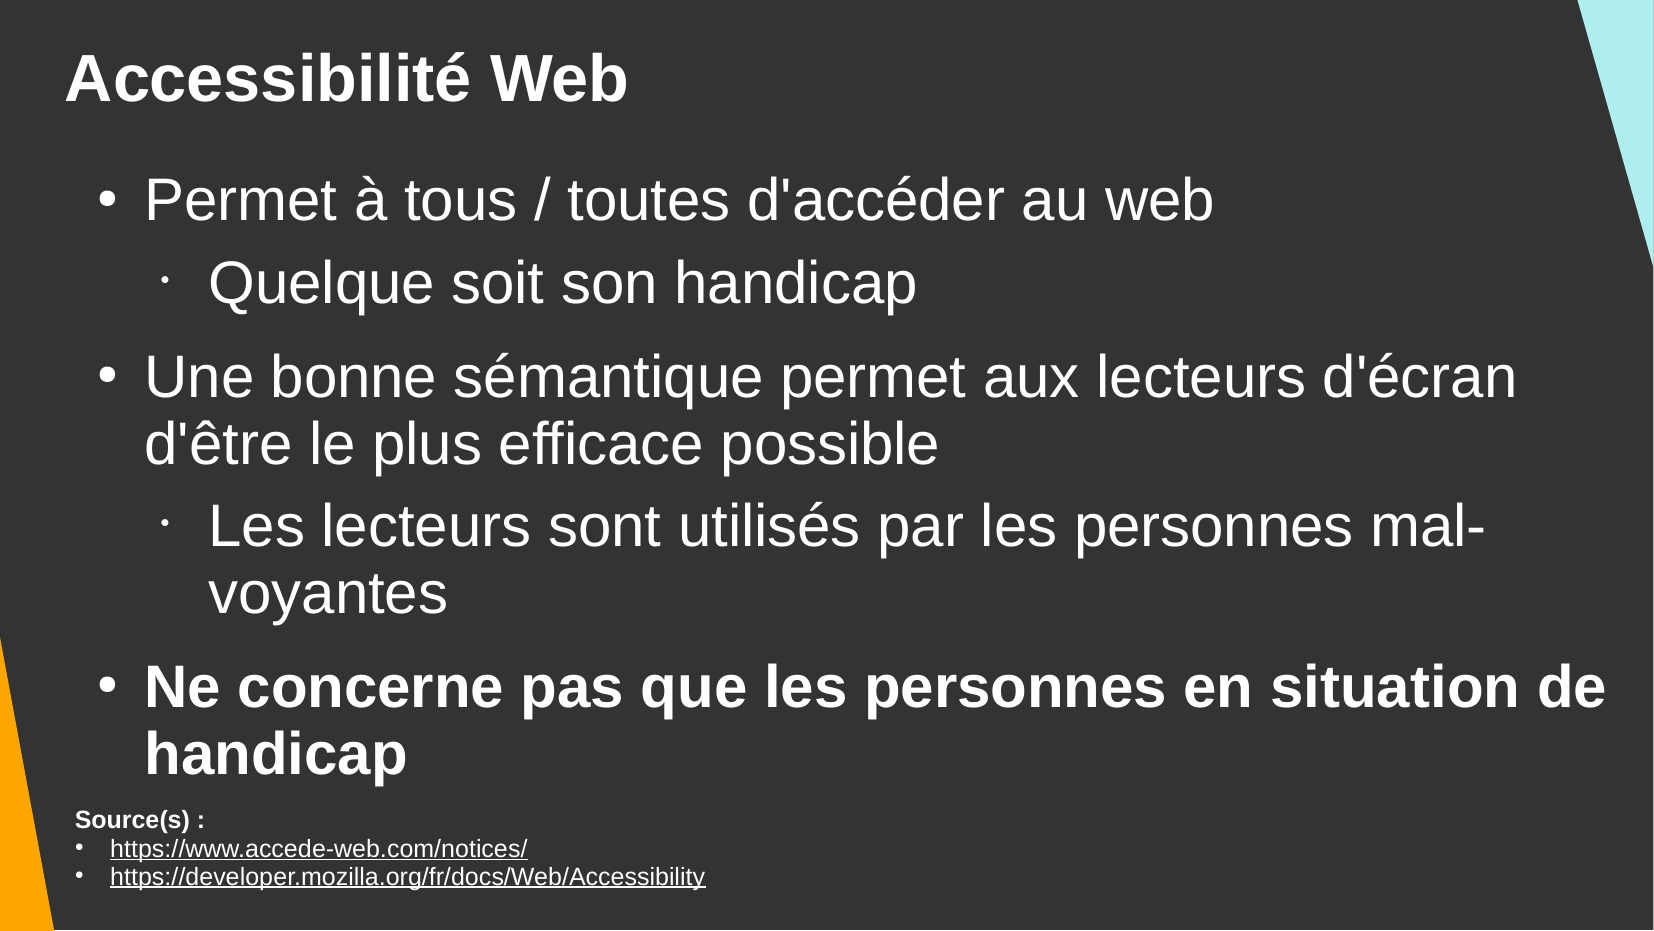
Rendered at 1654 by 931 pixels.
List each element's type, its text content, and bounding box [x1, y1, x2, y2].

title Accessibilité Web [64, 40, 1553, 118]
text_box [1577, 0, 1654, 270]
text_box [0, 637, 55, 931]
list Permet à tous / toutes d'accéder au web Quelque soit son handicap Une bonne sémantique permet aux lecteurs d'écran d'être le plus efficace possible Les lecteurs sont utilisés par les personnes mal-voyantes Ne concerne pas que les personnes en situation de handicap [80, 166, 1635, 792]
text_box Source(s) : https://www.accede-web.com/notices/ https://developer.mozilla.org/fr/docs/Web/Accessibility [60, 798, 1546, 898]
